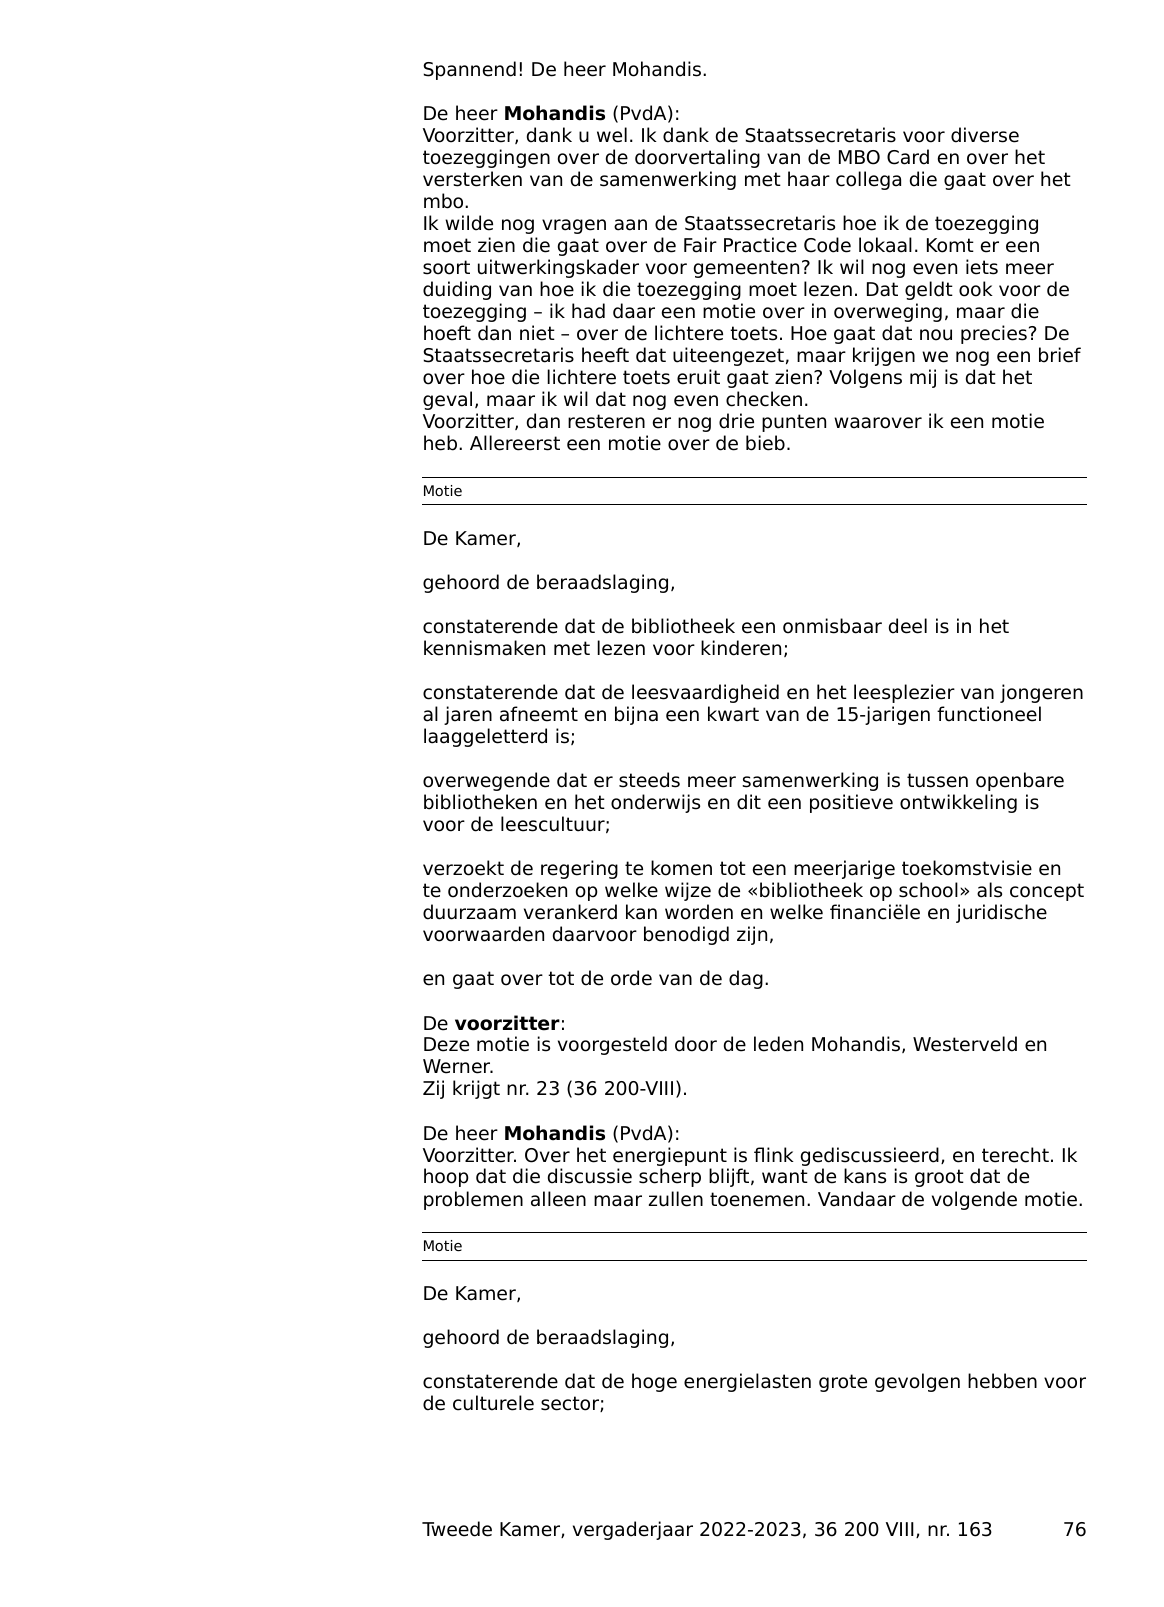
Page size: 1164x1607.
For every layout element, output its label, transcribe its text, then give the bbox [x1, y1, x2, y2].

text verzoekt de regering te komen tot een meerjarige toekomstvisie en te onderzoeken op welke wijze de «bibliotheek op school» als concept duurzaam verankerd kan worden en welke financiële en juridische voorwaarden daarvoor benodigd zijn, [422, 858, 1087, 946]
text gehoord de beraadslaging, [422, 572, 1087, 593]
text Voorzitter, dan resteren er nog drie punten waarover ik een motie heb. Allereerst een motie over de bieb. [422, 411, 1087, 455]
table_header Motie [422, 478, 1087, 504]
text constaterende dat de bibliotheek een onmisbaar deel is in het kennismaken met lezen voor kinderen; [422, 616, 1087, 660]
text gehoord de beraadslaging, [422, 1327, 1087, 1349]
text De Kamer, [422, 1283, 1087, 1305]
table_header Motie [422, 1233, 1087, 1260]
text Voorzitter, dank u wel. Ik dank de Staatssecretaris voor diverse toezeggingen over de doorvertaling van de MBO Card en over het versterken van de samenwerking met haar collega die gaat over het mbo. [422, 125, 1087, 213]
text De heer Mohandis (PvdA): [422, 1122, 1087, 1144]
text Deze motie is voorgesteld door de leden Mohandis, Westerveld en Werner. [422, 1034, 1087, 1078]
text constaterende dat de leesvaardigheid en het leesplezier van jongeren al jaren afneemt en bijna een kwart van de 15-jarigen functioneel laaggeletterd is; [422, 682, 1087, 748]
text De Kamer, [422, 527, 1087, 549]
text De voorzitter: [422, 1012, 1087, 1034]
text Ik wilde nog vragen aan de Staatssecretaris hoe ik de toezegging moet zien die gaat over de Fair Practice Code lokaal. Komt er een soort uitwerkingskader voor gemeenten? Ik wil nog even iets meer duiding van hoe ik die toezegging moet lezen. Dat geldt ook voor de toezegging – ik had daar een motie over in overweging, maar die hoeft dan niet – over de lichtere toets. Hoe gaat dat nou precies? De Staatssecretaris heeft dat uiteengezet, maar krijgen we nog een brief over hoe die lichtere toets eruit gaat zien? Volgens mij is dat het geval, maar ik wil dat nog even checken. [422, 213, 1087, 411]
text en gaat over tot de orde van de dag. [422, 968, 1087, 990]
text Spannend! De heer Mohandis. [422, 59, 1087, 81]
text overwegende dat er steeds meer samenwerking is tussen openbare bibliotheken en het onderwijs en dit een positieve ontwikkeling is voor de leescultuur; [422, 770, 1087, 836]
text Zij krijgt nr. 23 (36 200-VIII). [422, 1078, 1087, 1100]
text constaterende dat de hoge energielasten grote gevolgen hebben voor de culturele sector; [422, 1371, 1087, 1415]
text Voorzitter. Over het energiepunt is flink gediscussieerd, en terecht. Ik hoop dat die discussie scherp blijft, want de kans is groot dat de problemen alleen maar zullen toenemen. Vandaar de volgende motie. [422, 1144, 1087, 1210]
text De heer Mohandis (PvdA): [422, 103, 1087, 125]
